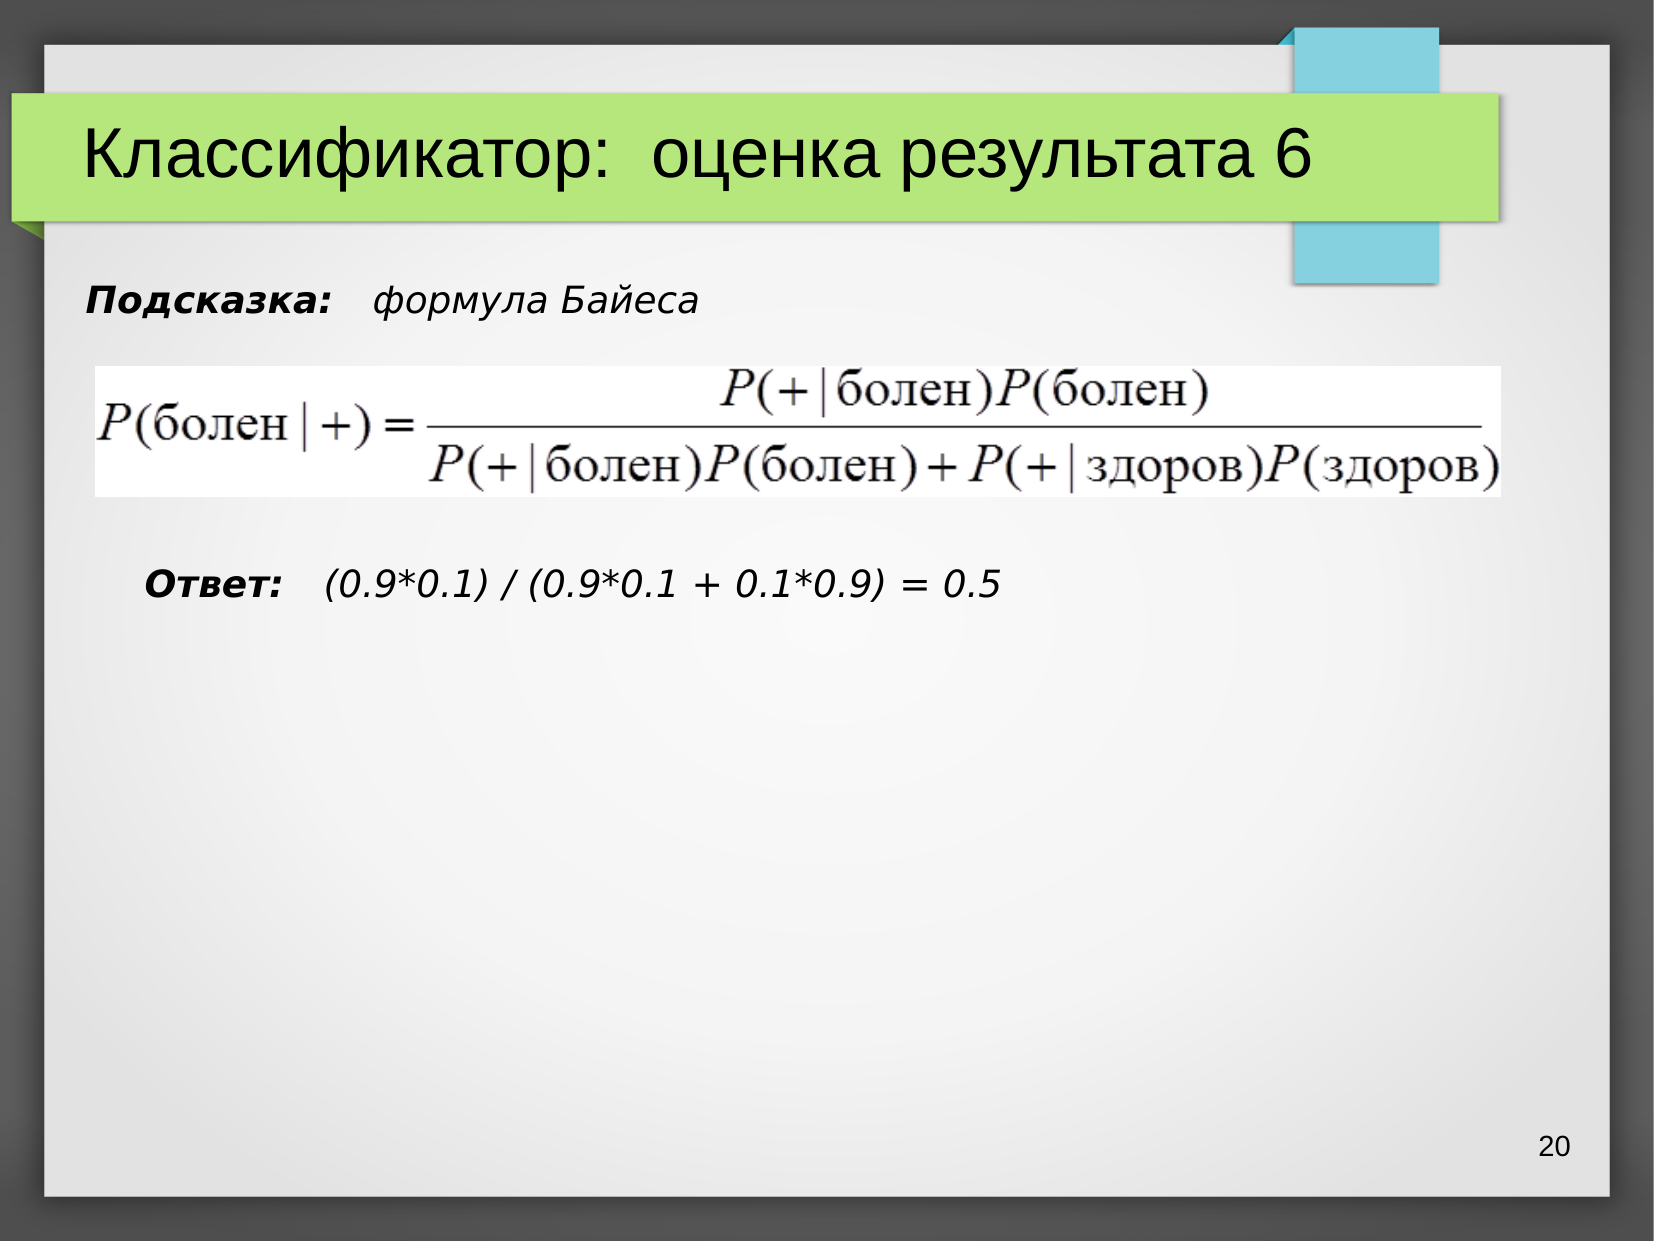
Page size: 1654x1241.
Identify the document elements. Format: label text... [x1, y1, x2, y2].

text_box Подсказка: формула Байеса [70, 271, 1371, 426]
title Классификатор: оценка результата 6 [82, 49, 1571, 257]
picture [0, 0, 1654, 1241]
text_box Ответ: (0.9*0.1) / (0.9*0.1 + 0.1*0.9) = 0.5 [129, 555, 1430, 709]
